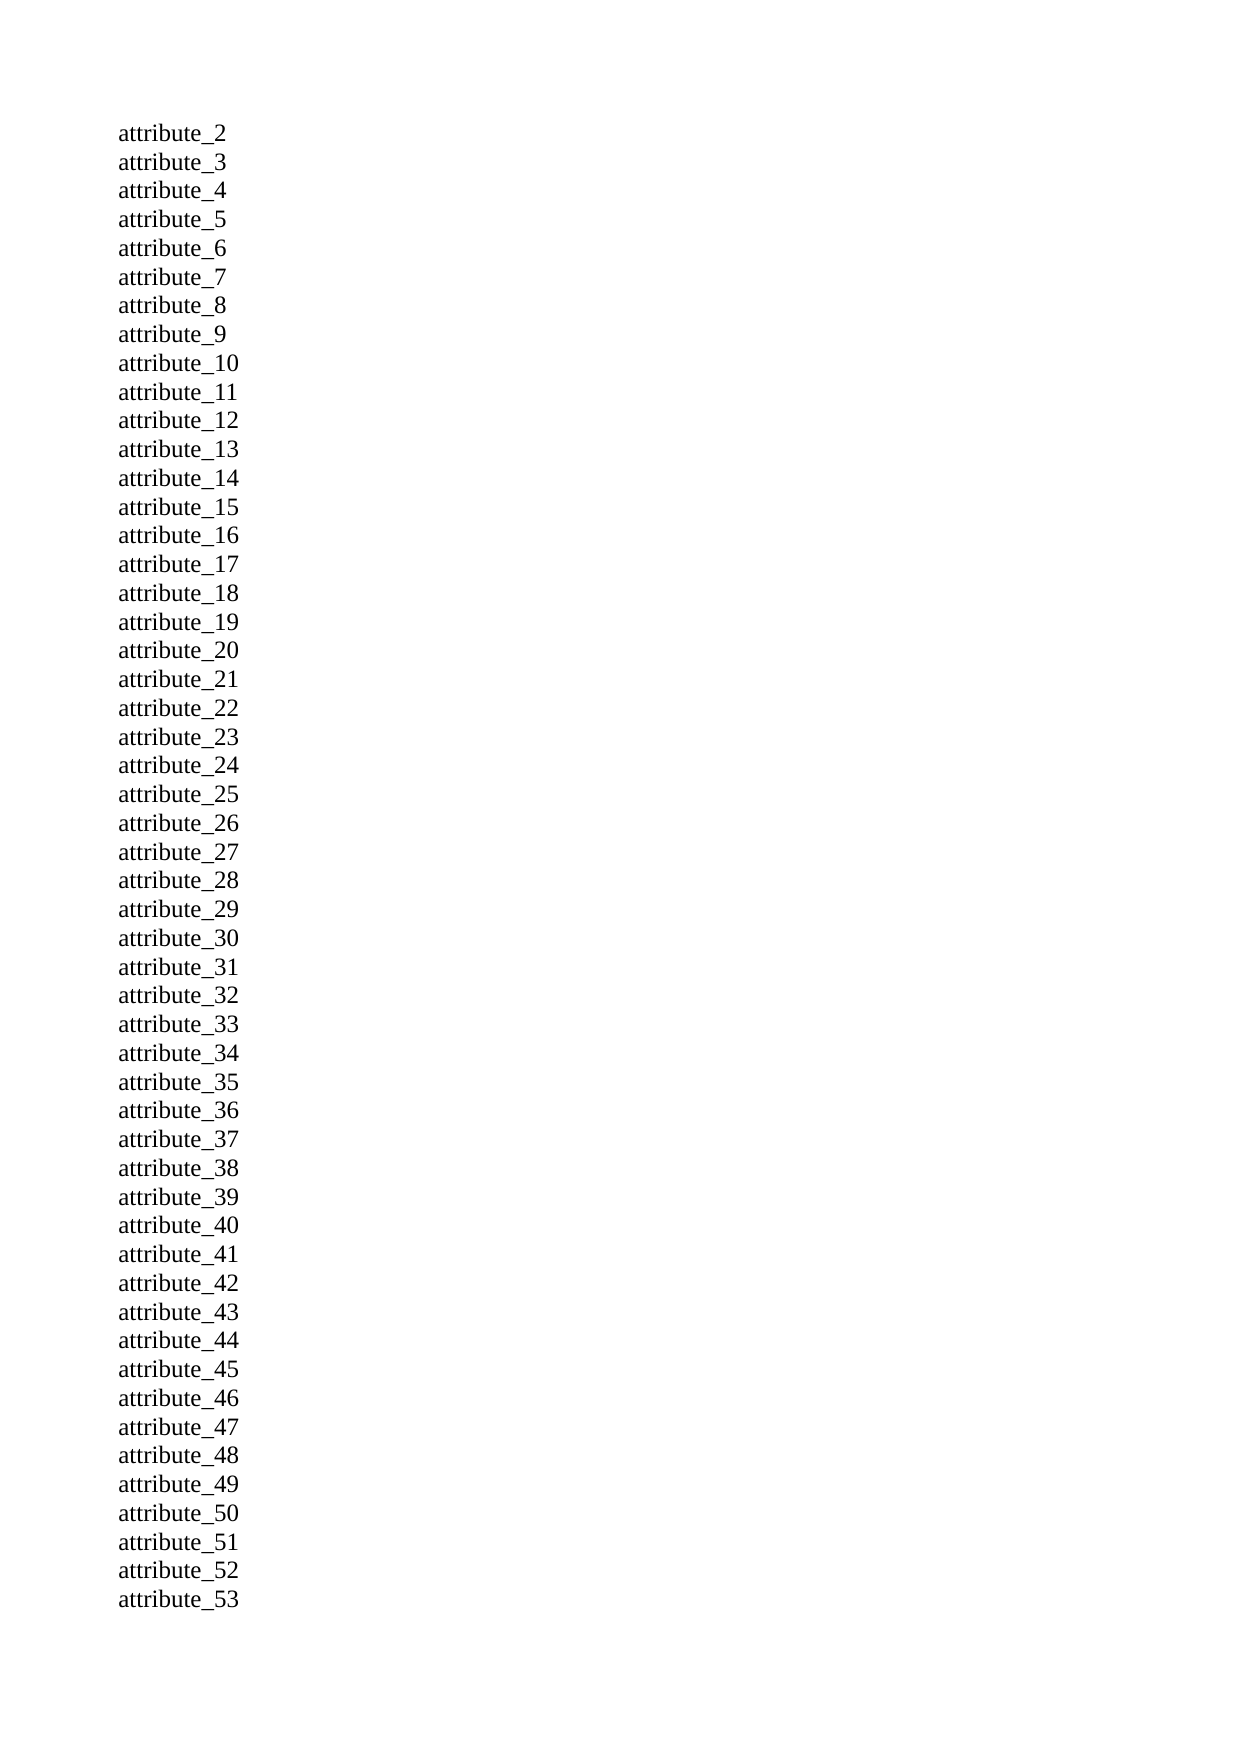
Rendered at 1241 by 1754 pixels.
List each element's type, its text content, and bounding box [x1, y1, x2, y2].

text attribute_20 [118, 636, 1122, 664]
text attribute_42 [118, 1268, 1122, 1297]
text attribute_19 [118, 607, 1122, 636]
text attribute_5 [118, 204, 1122, 233]
text attribute_3 [118, 147, 1122, 176]
text attribute_33 [118, 1009, 1122, 1038]
text attribute_16 [118, 521, 1122, 549]
text attribute_45 [118, 1354, 1122, 1383]
text attribute_47 [118, 1412, 1122, 1441]
text attribute_31 [118, 952, 1122, 981]
text attribute_27 [118, 837, 1122, 866]
text attribute_23 [118, 722, 1122, 751]
text attribute_36 [118, 1096, 1122, 1124]
text attribute_40 [118, 1211, 1122, 1239]
text attribute_17 [118, 549, 1122, 578]
text attribute_37 [118, 1124, 1122, 1153]
text attribute_7 [118, 262, 1122, 291]
text attribute_32 [118, 981, 1122, 1009]
text attribute_9 [118, 319, 1122, 348]
text attribute_24 [118, 751, 1122, 779]
text attribute_28 [118, 866, 1122, 894]
text attribute_46 [118, 1383, 1122, 1412]
text attribute_8 [118, 291, 1122, 319]
text attribute_2 [118, 118, 1122, 147]
text attribute_44 [118, 1326, 1122, 1354]
text attribute_15 [118, 492, 1122, 521]
text attribute_18 [118, 578, 1122, 607]
text attribute_22 [118, 693, 1122, 722]
text attribute_26 [118, 808, 1122, 837]
text attribute_38 [118, 1153, 1122, 1182]
text attribute_34 [118, 1038, 1122, 1067]
text attribute_12 [118, 406, 1122, 434]
text attribute_30 [118, 923, 1122, 952]
text attribute_6 [118, 233, 1122, 262]
text attribute_39 [118, 1182, 1122, 1211]
text attribute_21 [118, 664, 1122, 693]
text attribute_52 [118, 1556, 1122, 1584]
text attribute_51 [118, 1527, 1122, 1556]
text attribute_13 [118, 434, 1122, 463]
text attribute_14 [118, 463, 1122, 492]
text attribute_53 [118, 1584, 1122, 1613]
text attribute_50 [118, 1498, 1122, 1527]
text attribute_4 [118, 176, 1122, 204]
text attribute_35 [118, 1067, 1122, 1096]
text attribute_29 [118, 894, 1122, 923]
text attribute_43 [118, 1297, 1122, 1326]
text attribute_25 [118, 779, 1122, 808]
text attribute_48 [118, 1441, 1122, 1469]
text attribute_11 [118, 377, 1122, 406]
text attribute_49 [118, 1469, 1122, 1498]
text attribute_41 [118, 1239, 1122, 1268]
text attribute_10 [118, 348, 1122, 377]
